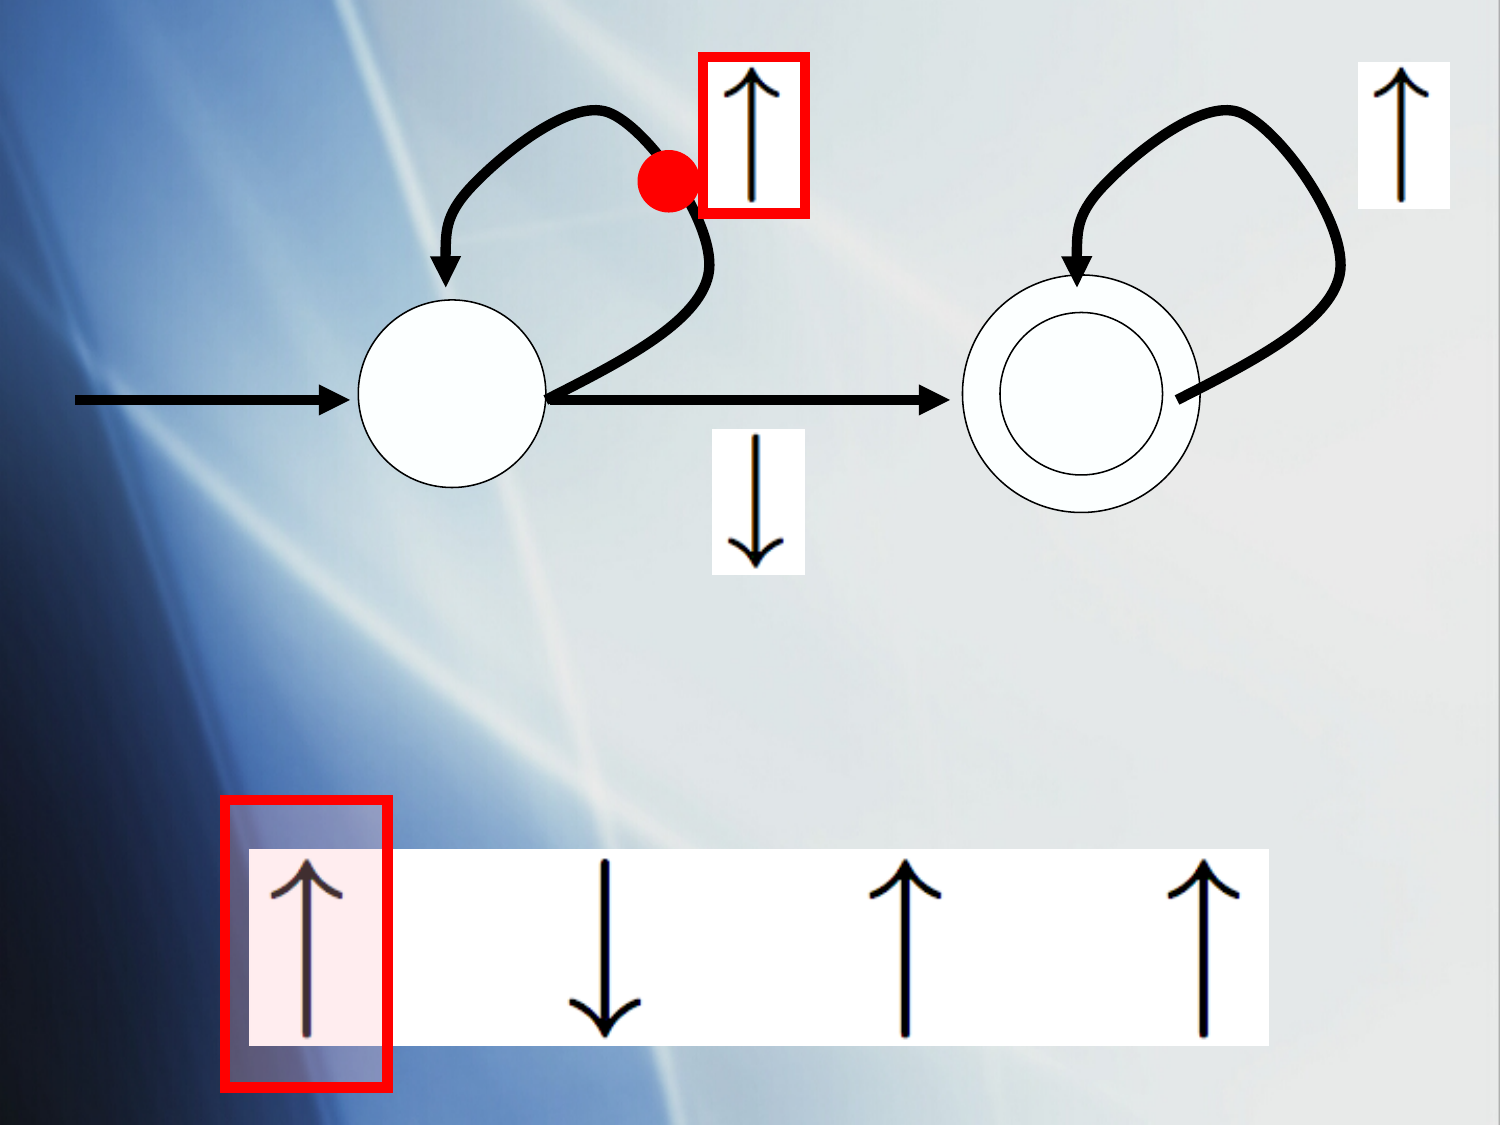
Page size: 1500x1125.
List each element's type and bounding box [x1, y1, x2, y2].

text_box [358, 299, 546, 488]
text_box [225, 800, 388, 1088]
text_box [962, 275, 1201, 513]
picture [0, 0, 1500, 1125]
text_box [637, 149, 701, 213]
